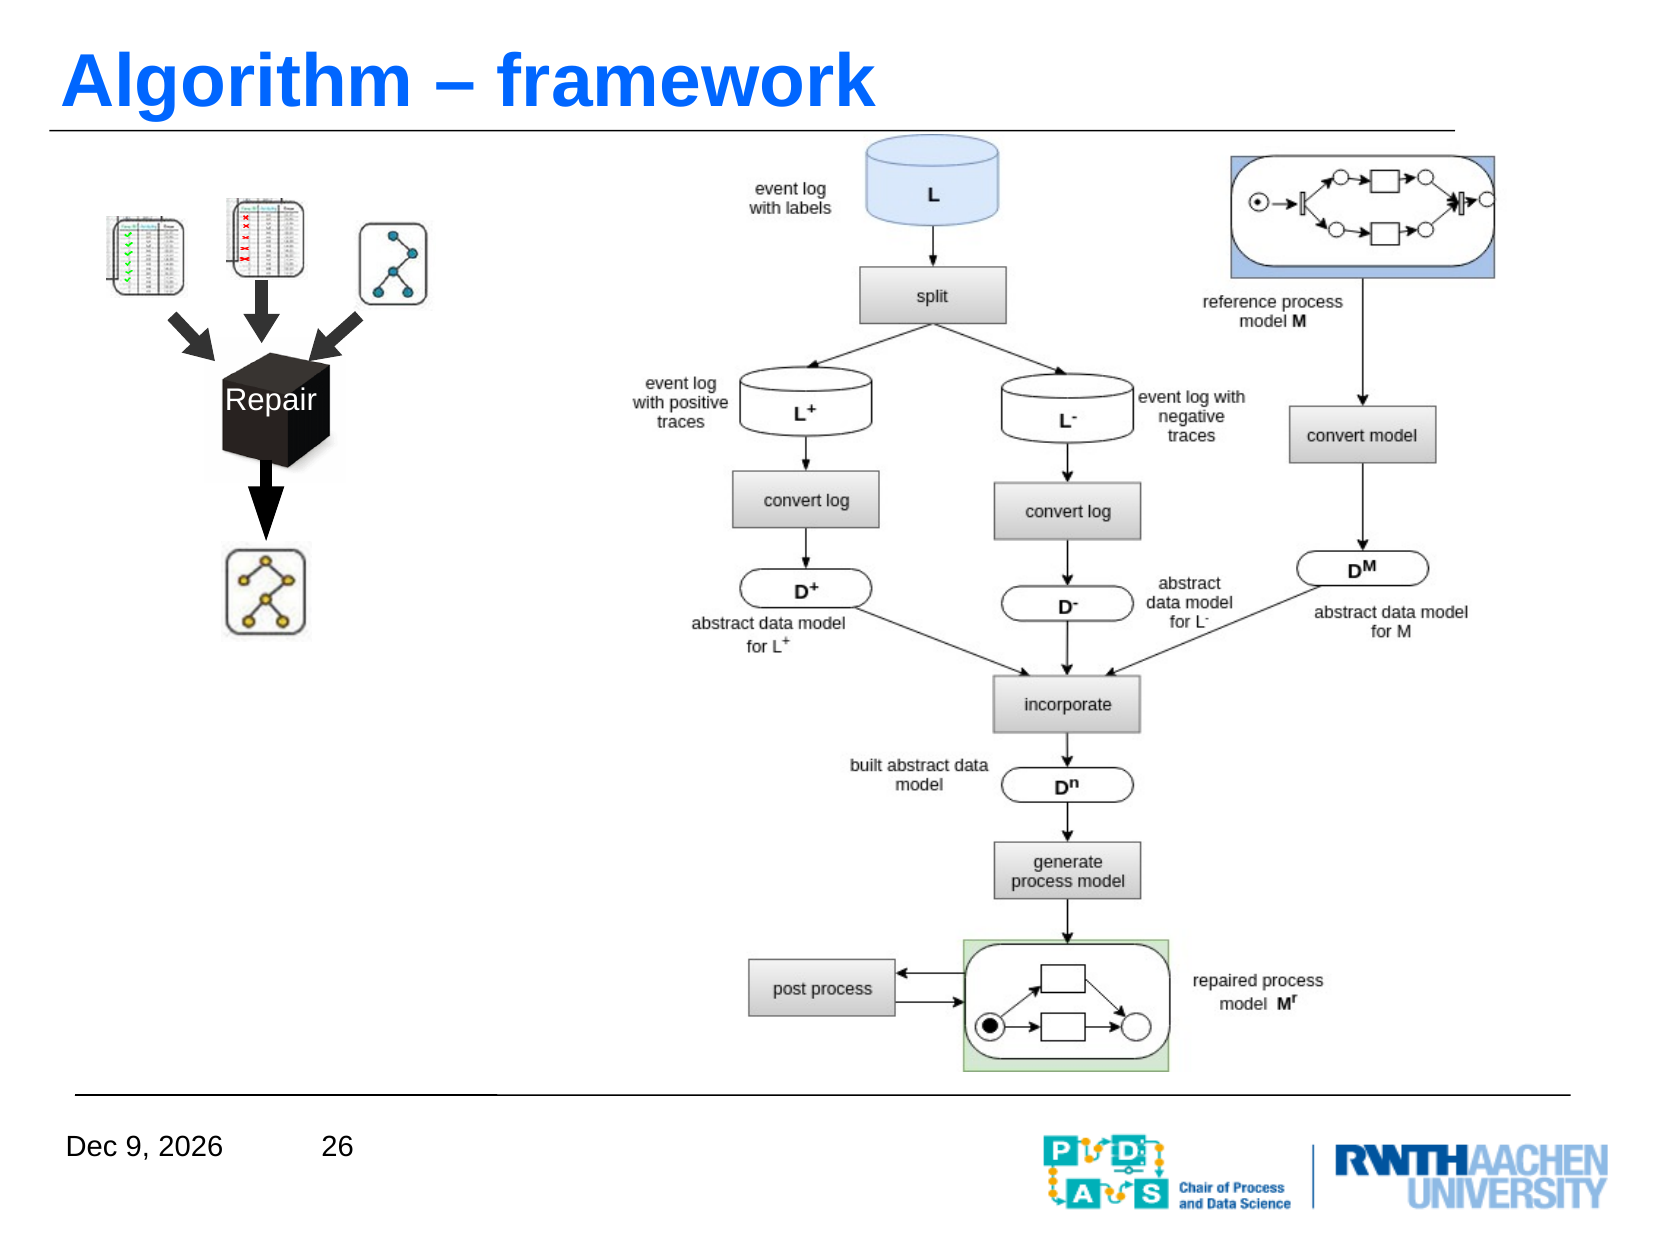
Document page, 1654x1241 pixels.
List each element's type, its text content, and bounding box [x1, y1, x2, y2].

picture [630, 134, 1621, 1072]
text_box Repair [210, 375, 346, 425]
picture [106, 216, 188, 298]
picture [226, 198, 308, 280]
picture [1005, 1090, 1647, 1241]
picture [353, 220, 436, 311]
picture [221, 541, 312, 642]
picture [204, 337, 346, 483]
title Algorithm – framework [60, 30, 1549, 131]
